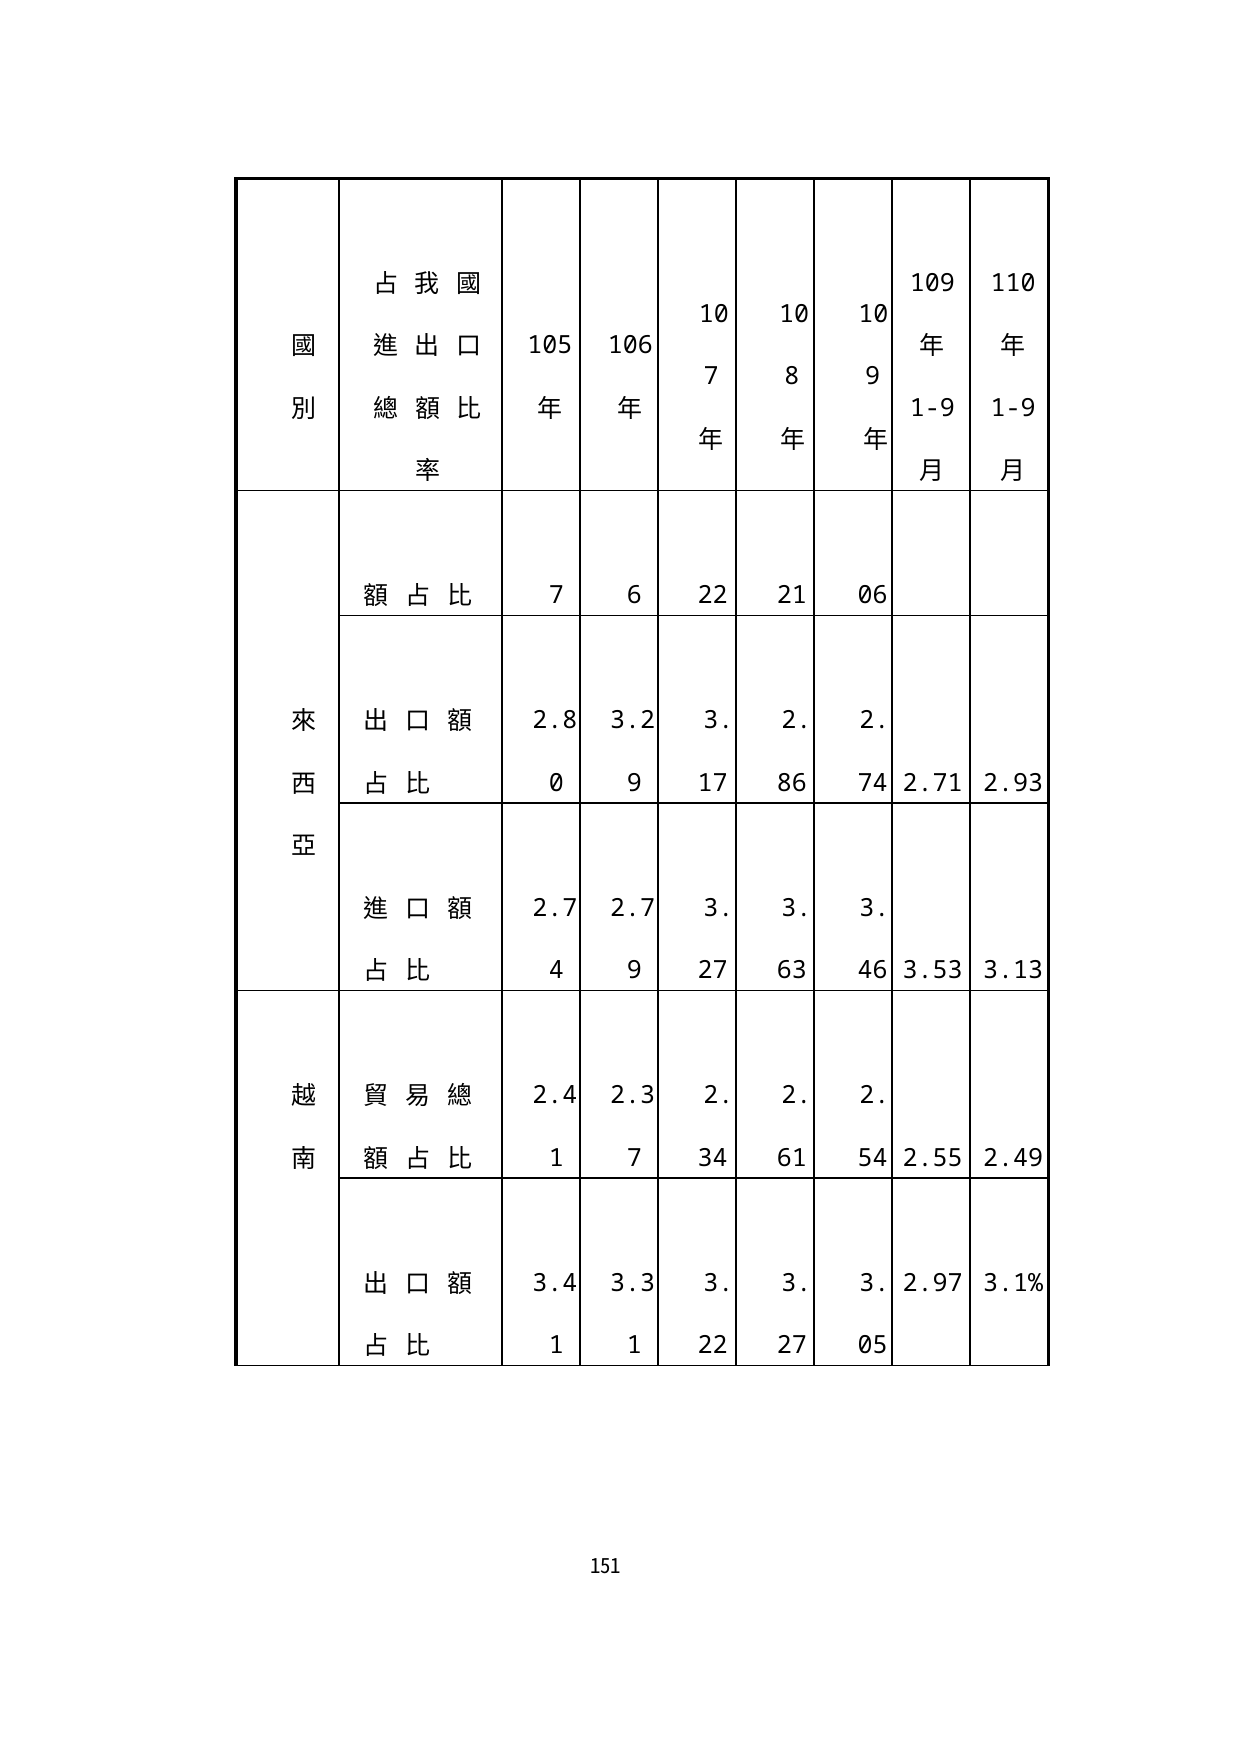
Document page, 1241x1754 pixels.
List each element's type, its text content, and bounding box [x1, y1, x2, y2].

table_cell 3.31 [581, 1179, 657, 1365]
table_cell 2.61 [737, 991, 813, 1177]
table_cell 3.1% [971, 1179, 1047, 1365]
table_cell 2.54 [815, 991, 891, 1177]
table_cell 3.22 [659, 1179, 735, 1365]
table_header 占我國進出口總額比率 [340, 180, 501, 490]
table_cell 2.71 [893, 616, 969, 802]
table_cell 3.63 [737, 804, 813, 990]
table_cell [893, 491, 969, 615]
table_header 109年 1-9月 [893, 180, 969, 490]
table_header 110年 1-9月 [971, 180, 1047, 490]
table_cell 22 [659, 491, 735, 615]
table_cell 2.79 [581, 804, 657, 990]
table_cell 3.27 [737, 1179, 813, 1365]
table_cell 額占比 [340, 491, 501, 615]
table_cell 來 西亞 [238, 491, 338, 990]
table_header 107年 [659, 180, 735, 490]
table_cell 3.46 [815, 804, 891, 990]
table_cell 21 [737, 491, 813, 615]
table_cell 2.97 [893, 1179, 969, 1365]
table_cell 2.37 [581, 991, 657, 1177]
table_cell 進口額占比 [340, 804, 501, 990]
table_cell 3.29 [581, 616, 657, 802]
table_cell 貿易總額占比 [340, 991, 501, 1177]
table_cell 2.34 [659, 991, 735, 1177]
table_cell [971, 491, 1047, 615]
table_header 105年 [503, 180, 579, 490]
table_header 國別 [238, 180, 338, 490]
table_cell 6 [581, 491, 657, 615]
table_cell 2.93 [971, 616, 1047, 802]
table_cell 2.74 [815, 616, 891, 802]
table_header 109年 [815, 180, 891, 490]
table_cell 3.17 [659, 616, 735, 802]
table_cell 2.74 [503, 804, 579, 990]
table_cell 2.55 [893, 991, 969, 1177]
table_cell 出口額占比 [340, 616, 501, 802]
table_cell 3.05 [815, 1179, 891, 1365]
table_cell 3.13 [971, 804, 1047, 990]
table_cell 2.80 [503, 616, 579, 802]
table_cell 2.41 [503, 991, 579, 1177]
table_cell 2.49 [971, 991, 1047, 1177]
table_cell 3.27 [659, 804, 735, 990]
table_cell 06 [815, 491, 891, 615]
table_cell 3.41 [503, 1179, 579, 1365]
table_header 108年 [737, 180, 813, 490]
table_cell 越南 [238, 991, 338, 1365]
table_cell 3.53 [893, 804, 969, 990]
table_header 106年 [581, 180, 657, 490]
table_cell 2.86 [737, 616, 813, 802]
table_cell 7 [503, 491, 579, 615]
table_cell 出口額占比 [340, 1179, 501, 1365]
